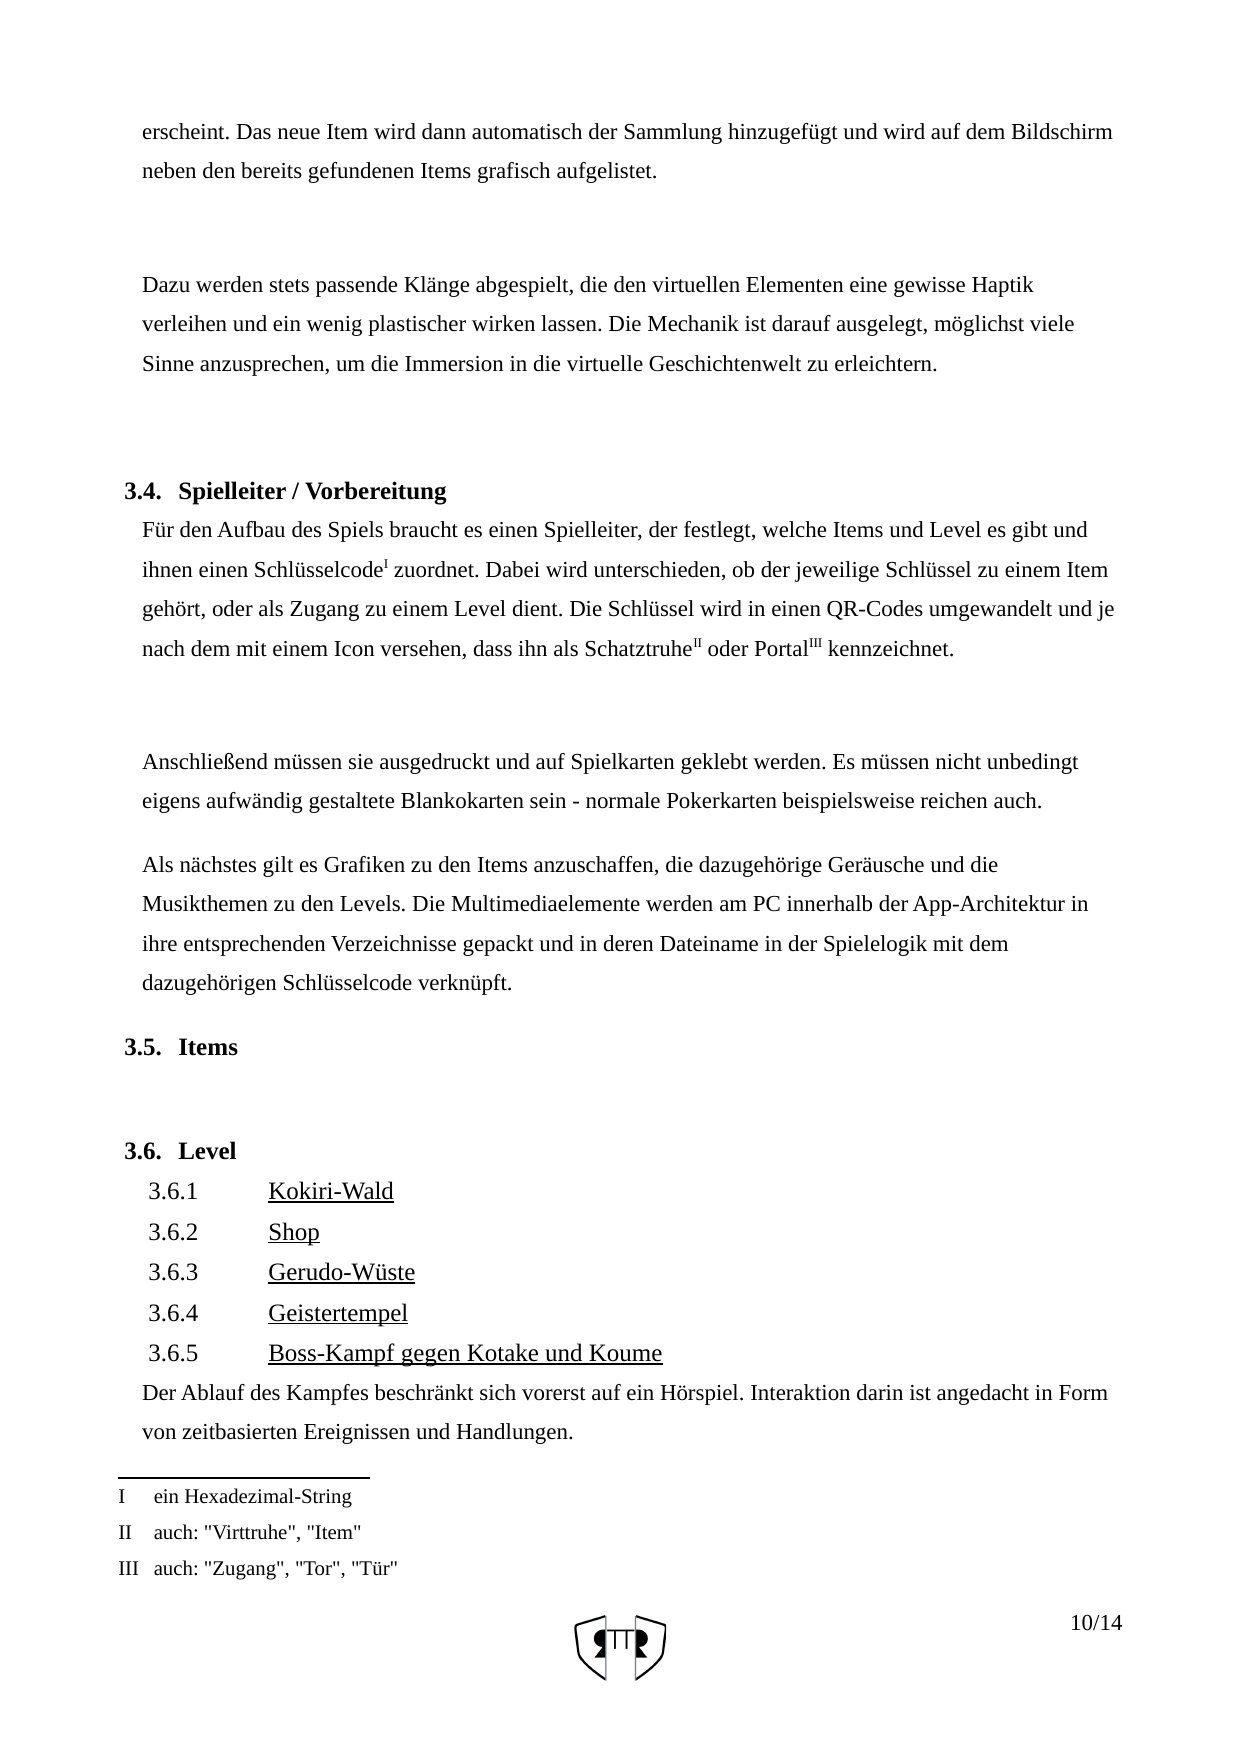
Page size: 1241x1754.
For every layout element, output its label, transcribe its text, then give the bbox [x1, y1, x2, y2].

subtitle Spielleiter / Vorbereitung [124, 476, 1122, 505]
text auch: "Virttruhe", "Item" [118, 1520, 1122, 1544]
text Als nächstes gilt es Grafiken zu den Items anzuschaffen, die dazugehörige Geräusche und die Musikthemen zu den Levels. Die Multimediaelemente werden am PC innerhalb der App-Architektur in ihre entsprechenden Verzeichnisse gepackt und in deren Dateiname in der Spielelogik mit dem dazugehörigen Schlüsselcode verknüpft. [142, 851, 1122, 995]
text Für den Aufbau des Spiels braucht es einen Spielleiter, der festlegt, welche Items und Level es gibt und ihnen einen Schlüsselcode zuordnet. Dabei wird unterschieden, ob der jeweilige Schlüssel zu einem Item gehört, oder als Zugang zu einem Level dient. Die Schlüssel wird in einen QR-Codes umgewandelt und je nach dem mit einem Icon versehen, dass ihn als Schatztruhe oder Portal kennzeichnet. [142, 516, 1122, 661]
text Dazu werden stets passende Klänge abgespielt, die den virtuellen Elementen eine gewisse Haptik verleihen und ein wenig plastischer wirken lassen. Die Mechanik ist darauf ausgelegt, möglichst viele Sinne anzusprechen, um die Immersion in die virtuelle Geschichtenwelt zu erleichtern. [142, 271, 1122, 376]
text erscheint. Das neue Item wird dann automatisch der Sammlung hinzugefügt und wird auf dem Bildschirm neben den bereits gefundenen Items grafisch aufgelistet. [142, 118, 1122, 184]
subtitle Geistertempel [142, 1298, 1122, 1327]
text Anschließend müssen sie ausgedruckt und auf Spielkarten geklebt werden. Es müssen nicht unbedingt eigens aufwändig gestaltete Blankokarten sein - normale Pokerkarten beispielsweise reichen auch. [142, 748, 1122, 814]
subtitle Boss-Kampf gegen Kotake und Koume [142, 1338, 1122, 1367]
subtitle Kokiri-Wald [142, 1176, 1122, 1205]
subtitle Items [124, 1032, 1122, 1061]
text ein Hexadezimal-String [118, 1484, 1122, 1508]
subtitle Level [124, 1136, 1122, 1164]
text auch: "Zugang", "Tor", "Tür" [118, 1556, 1122, 1580]
subtitle Gerudo-Wüste [142, 1257, 1122, 1286]
picture [574, 1615, 667, 1681]
subtitle Shop [142, 1217, 1122, 1246]
text Der Ablauf des Kampfes beschränkt sich vorerst auf ein Hörspiel. Interaktion darin ist angedacht in Form von zeitbasierten Ereignissen und Handlungen. [142, 1379, 1122, 1445]
